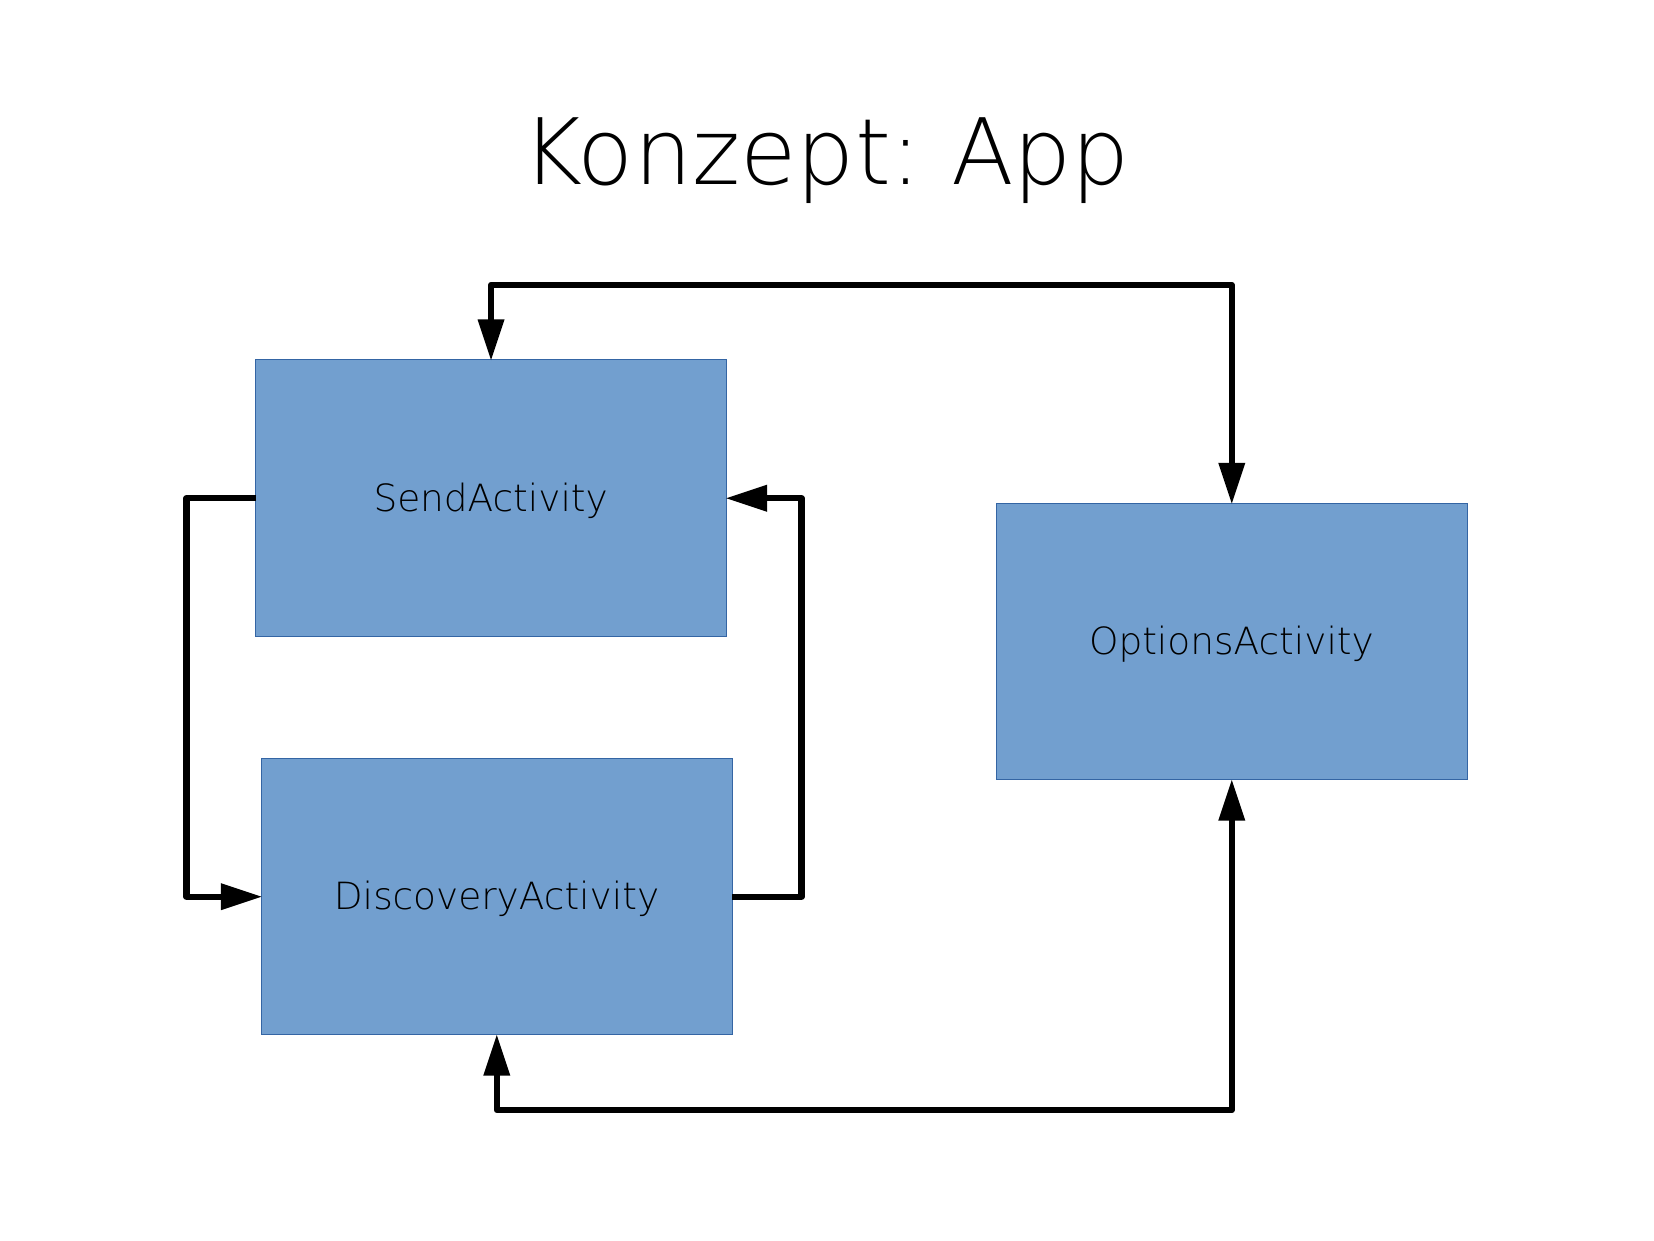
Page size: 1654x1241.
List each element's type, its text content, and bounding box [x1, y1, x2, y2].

title Konzept: App [82, 49, 1571, 257]
text_box DiscoveryActivity [261, 758, 733, 1035]
text_box OptionsActivity [996, 503, 1468, 780]
text_box SendActivity [255, 359, 727, 637]
